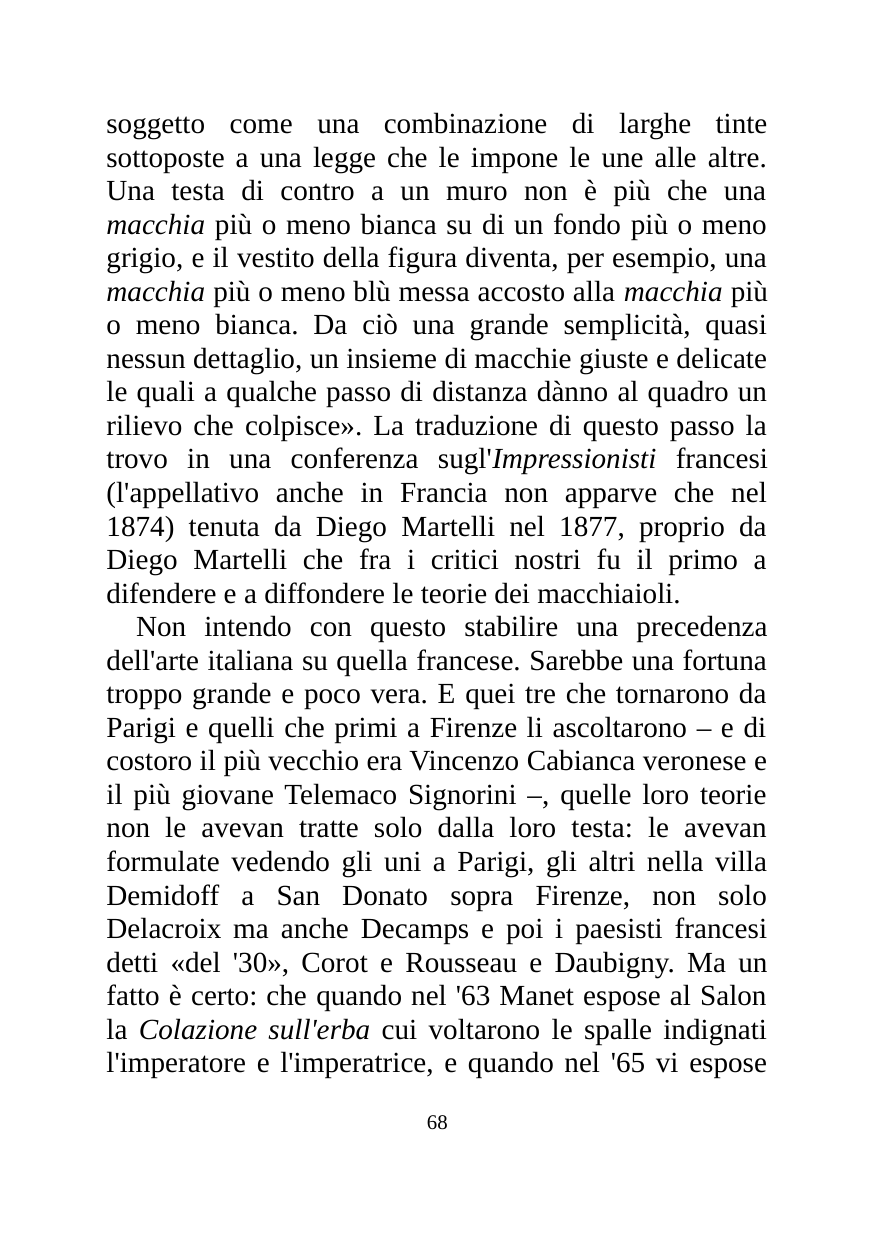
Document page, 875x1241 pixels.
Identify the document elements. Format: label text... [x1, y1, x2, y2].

text Non intendo con questo stabilire una precedenza dell'arte italiana su quella francese. Sarebbe una fortuna troppo grande e poco vera. E quei tre che tornarono da Parigi e quelli che primi a Firenze li ascoltarono – e di costoro il più vecchio era Vincenzo Cabianca veronese e il più giovane Telemaco Signorini –, quelle loro teorie non le avevan tratte solo dalla loro testa: le avevan formulate vedendo gli uni a Parigi, gli altri nella villa Demidoff a San Donato sopra Firenze, non solo Delacroix ma anche Decamps e poi i paesisti francesi detti «del '30», Corot e Rousseau e Daubigny. Ma un fatto è certo: che quando nel '63 Manet espose al Salon la Colazione sull'erba cui voltarono le spalle indignati l'imperatore e l'imperatrice, e quando nel '65 vi espose [106, 609, 768, 1079]
text soggetto come una combinazione di larghe tinte sottoposte a una legge che le impone le une alle altre. Una testa di contro a un muro non è più che una macchia più o meno bianca su di un fondo più o meno grigio, e il vestito della figura diventa, per esempio, una macchia più o meno blù messa accosto alla macchia più o meno bianca. Da ciò una grande semplicità, quasi nessun dettaglio, un insieme di macchie giuste e delicate le quali a qualche passo di distanza dànno al quadro un rilievo che colpisce». La traduzione di questo passo la trovo in una conferenza sugl'Impressionisti francesi (l'appellativo anche in Francia non apparve che nel 1874) tenuta da Diego Martelli nel 1877, proprio da Diego Martelli che fra i critici nostri fu il primo a difendere e a diffondere le teorie dei macchiaioli. [106, 106, 768, 609]
